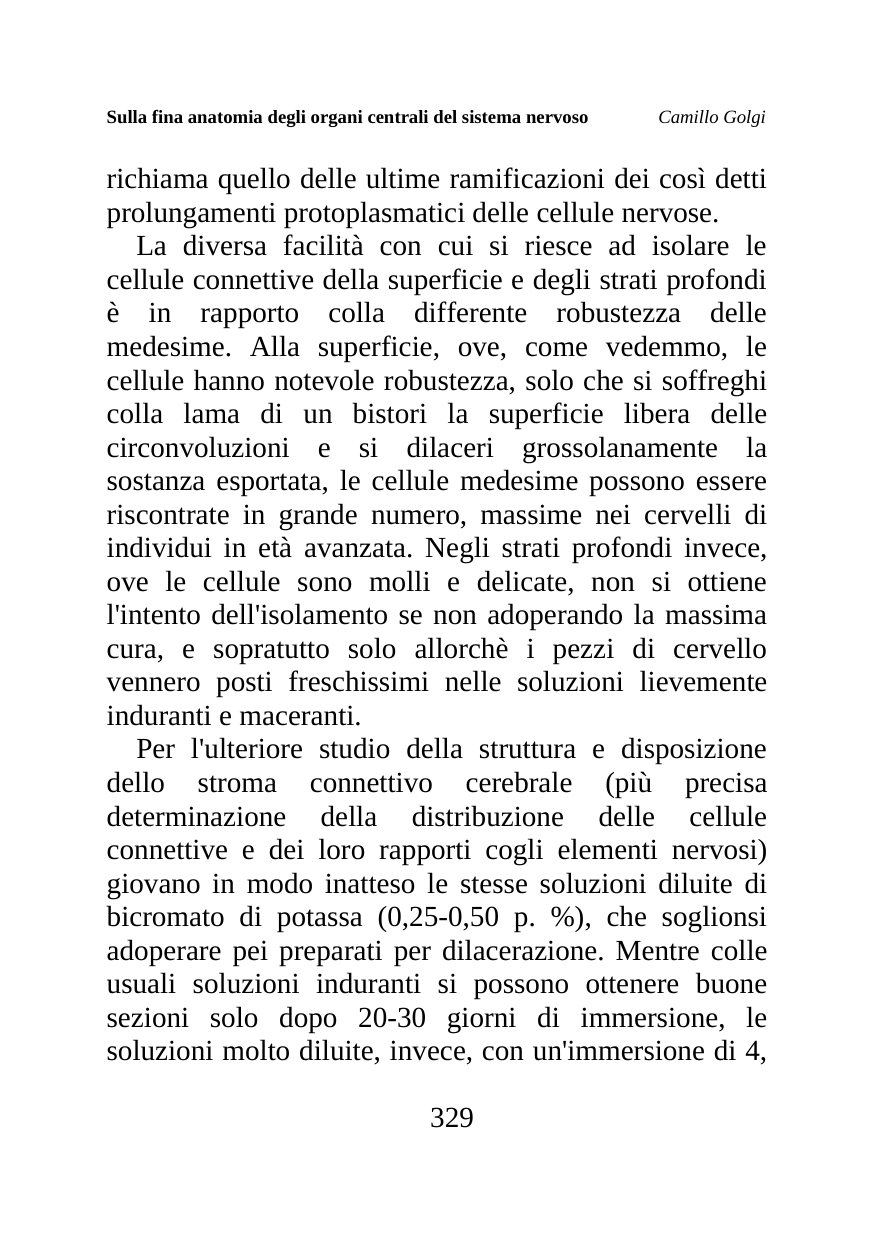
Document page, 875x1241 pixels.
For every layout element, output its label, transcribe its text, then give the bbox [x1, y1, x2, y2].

text Per l'ulteriore studio della struttura e disposizione dello stroma connettivo cerebrale (più precisa determinazione della distribuzione delle cellule connettive e dei loro rapporti cogli elementi nervosi) giovano in modo inatteso le stesse soluzioni diluite di bicromato di potassa (0,25-0,50 p. %), che soglionsi adoperare pei preparati per dilacerazione. Mentre colle usuali soluzioni induranti si possono ottenere buone sezioni solo dopo 20-30 giorni di immersione, le soluzioni molto diluite, invece, con un'immersione di 4, [106, 732, 768, 1067]
text richiama quello delle ultime ramificazioni dei così detti prolungamenti protoplasmatici delle cellule nervose. [106, 161, 768, 228]
text La diversa facilità con cui si riesce ad isolare le cellule connettive della superficie e degli strati profondi è in rapporto colla differente robustezza delle medesime. Alla superficie, ove, come vedemmo, le cellule hanno notevole robustezza, solo che si soffreghi colla lama di un bistori la superficie libera delle circonvoluzioni e si dilaceri grossolanamente la sostanza esportata, le cellule medesime possono essere riscontrate in grande numero, massime nei cervelli di individui in età avanzata. Negli strati profondi invece, ove le cellule sono molli e delicate, non si ottiene l'intento dell'isolamento se non adoperando la massima cura, e sopratutto solo allorchè i pezzi di cervello vennero posti freschissimi nelle soluzioni lievemente induranti e maceranti. [106, 228, 768, 732]
